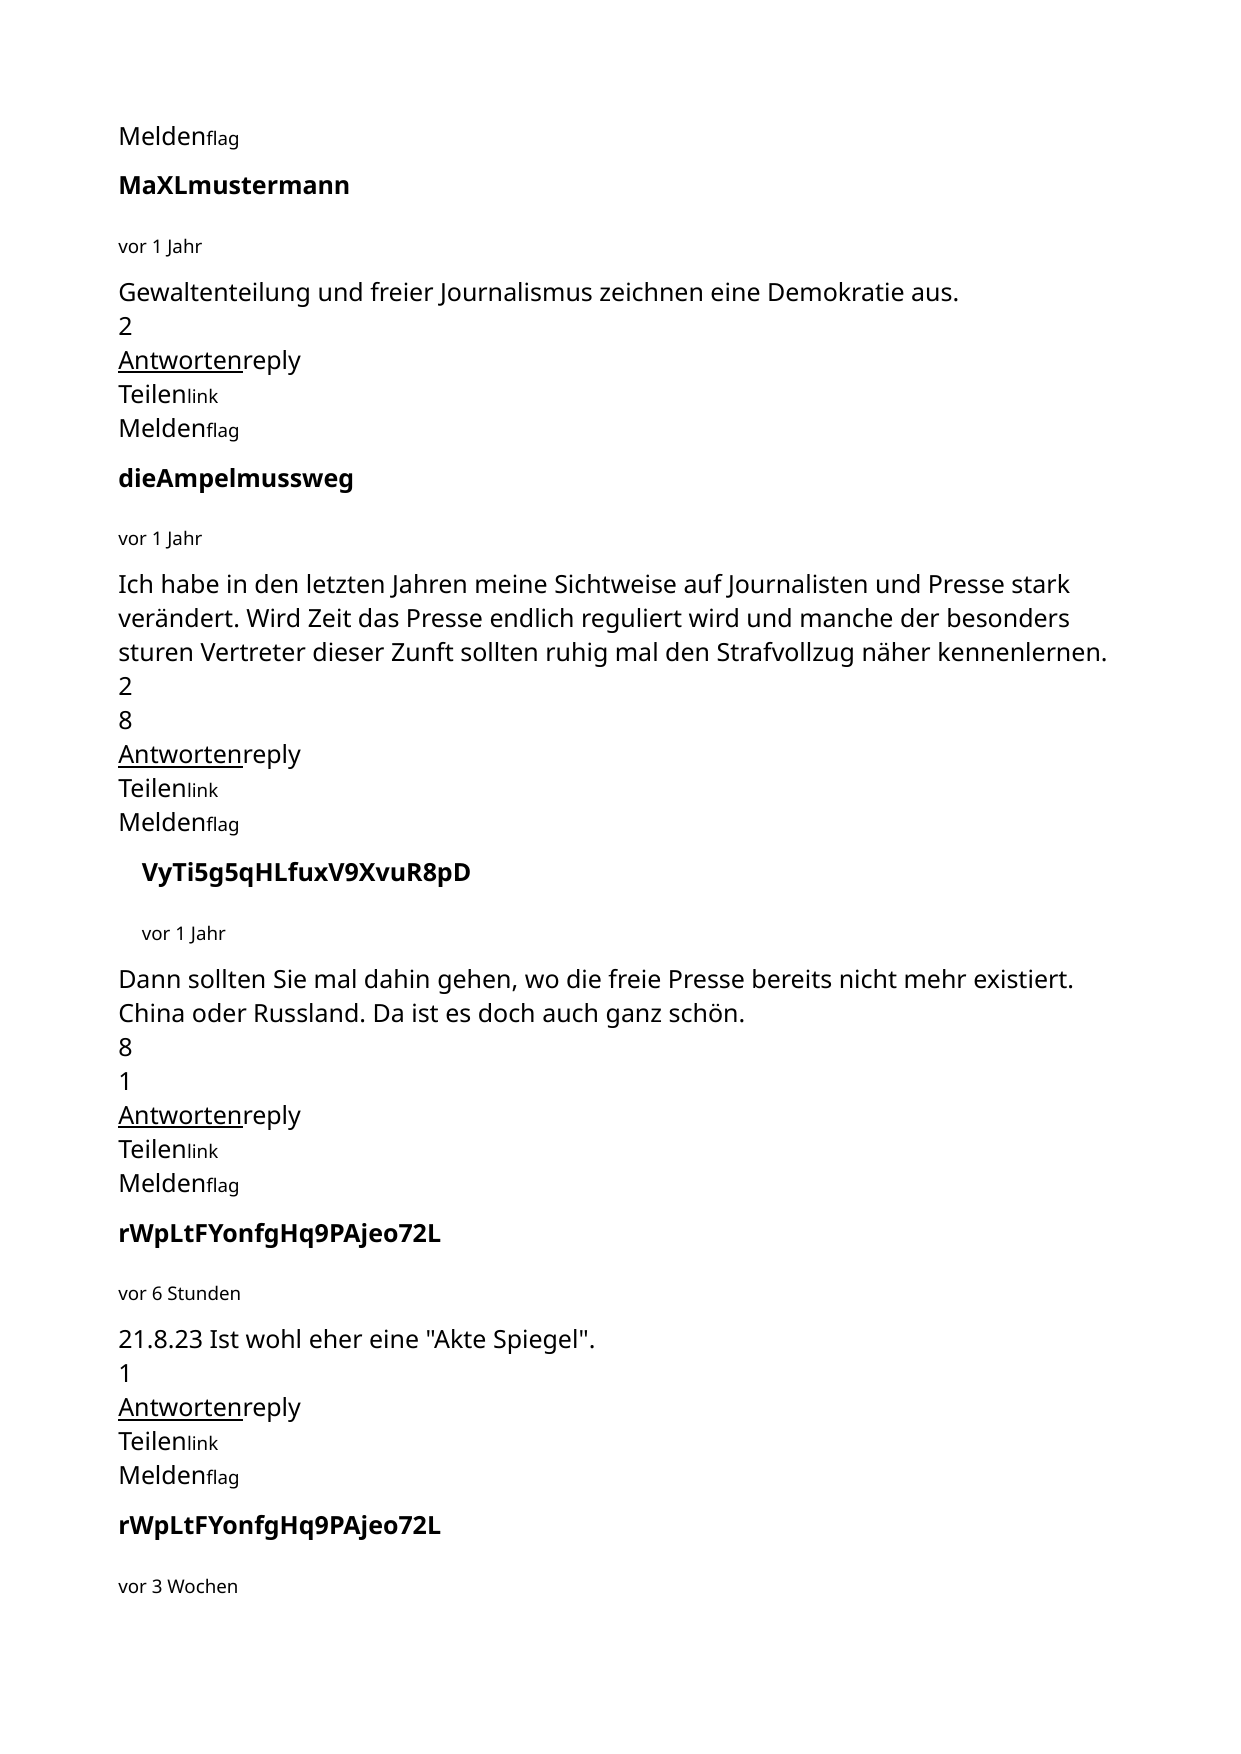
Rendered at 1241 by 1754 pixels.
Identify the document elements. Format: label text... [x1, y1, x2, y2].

text Antwortenreply [118, 1097, 1122, 1132]
text Antwortenreply [118, 342, 1122, 376]
text Meldenflag [118, 118, 1122, 152]
text Meldenflag [118, 1166, 1122, 1200]
text Teilenlink [118, 1424, 1122, 1458]
text dieAmpelmussweg [118, 460, 1114, 494]
text Teilenlink [118, 771, 1122, 805]
text vor 1 Jahr [118, 526, 1117, 551]
text Gewaltenteilung und freier Journalismus zeichnen eine Demokratie aus. [118, 274, 1122, 308]
text 2 [118, 308, 1122, 342]
text 8 [118, 1029, 1122, 1063]
text VyTi5g5qHLfuxV9XvuR8pD [142, 855, 1114, 889]
text vor 1 Jahr [118, 233, 1117, 259]
text 21.8.23 Ist wohl eher eine "Akte Spiegel". [118, 1322, 1122, 1356]
text Teilenlink [118, 1132, 1122, 1166]
text Antwortenreply [118, 737, 1122, 771]
text 2 [118, 669, 1122, 703]
text Antwortenreply [118, 1390, 1122, 1424]
text Meldenflag [118, 805, 1122, 839]
text vor 1 Jahr [142, 920, 1117, 946]
text Dann sollten Sie mal dahin gehen, wo die freie Presse bereits nicht mehr existiert. China oder Russland. Da ist es doch auch ganz schön. [118, 961, 1122, 1029]
text Teilenlink [118, 376, 1122, 411]
text Meldenflag [118, 411, 1122, 444]
text rWpLtFYonfgHq9PAjeo72L [118, 1508, 1114, 1542]
text 1 [118, 1063, 1122, 1097]
text vor 6 Stunden [118, 1281, 1117, 1306]
text vor 3 Wochen [118, 1573, 1117, 1598]
text 1 [118, 1356, 1122, 1390]
text Ich habe in den letzten Jahren meine Sichtweise auf Journalisten und Presse stark verändert. Wird Zeit das Presse endlich reguliert wird und manche der besonders sturen Vertreter dieser Zunft sollten ruhig mal den Strafvollzug näher kennenlernen. [118, 567, 1122, 669]
text Meldenflag [118, 1458, 1122, 1492]
text MaXLmustermann [118, 168, 1114, 202]
text 8 [118, 703, 1122, 737]
text rWpLtFYonfgHq9PAjeo72L [118, 1215, 1114, 1249]
